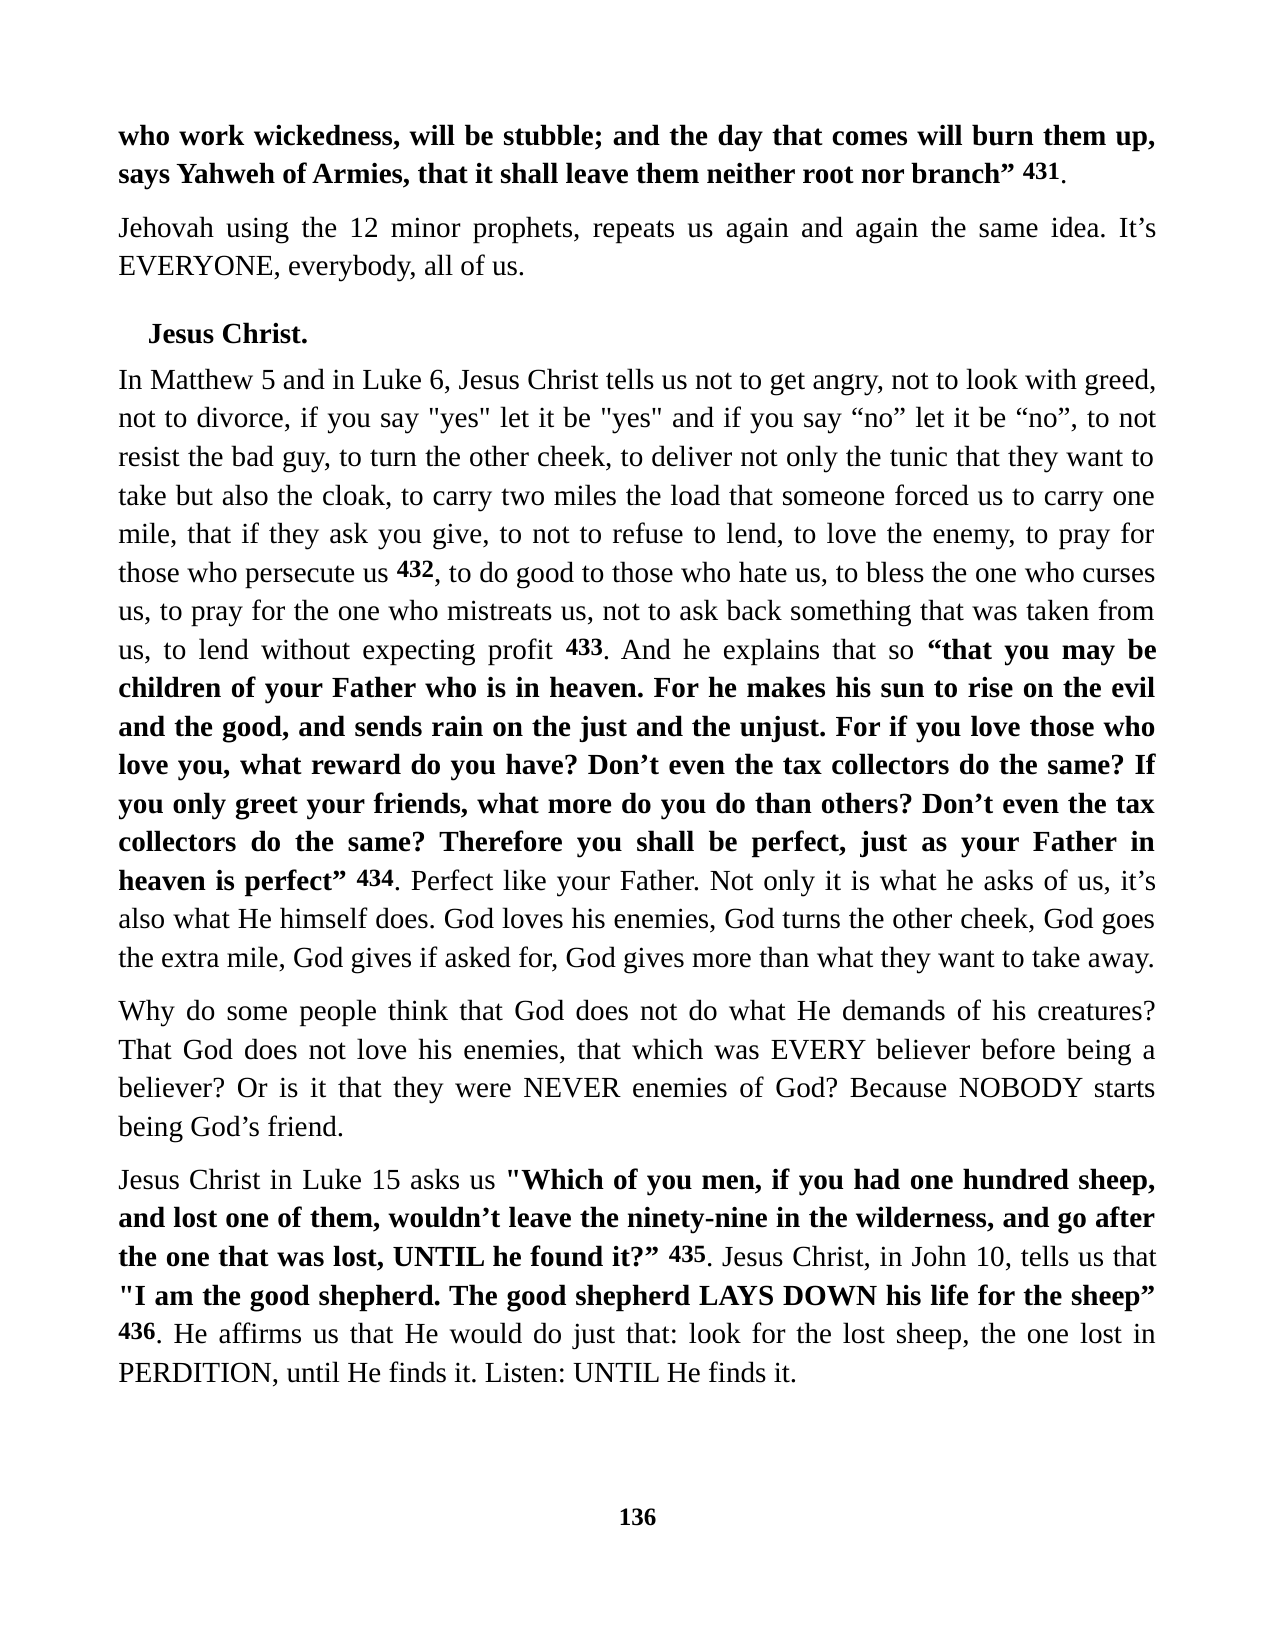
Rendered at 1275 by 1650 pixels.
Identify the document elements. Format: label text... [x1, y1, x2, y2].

text Why do some people think that God does not do what He demands of his creatures? That God does not love his enemies, that which was EVERY believer before being a believer? Or is it that they were NEVER enemies of God? Because NOBODY starts being God’s friend. [118, 993, 1157, 1142]
subtitle Jesus Christ. [148, 316, 1157, 349]
text who work wickedness, will be stubble; and the day that comes will burn them up, says Yahweh of Armies, that it shall leave them neither root nor branch” . [118, 118, 1157, 190]
text Jesus Christ in Luke 15 asks us "Which of you men, if you had one hundred sheep, and lost one of them, wouldn’t leave the ninety-nine in the wilderness, and go after the one that was lost, UNTIL he found it?” . Jesus Christ, in John 10, tells us that "I am the good shepherd. The good shepherd LAYS DOWN his life for the sheep” . He affirms us that He would do just that: look for the lost sheep, the one lost in PERDITION, until He finds it. Listen: UNTIL He finds it. [118, 1162, 1157, 1388]
text In Matthew 5 and in Luke 6, Jesus Christ tells us not to get angry, not to look with greed, not to divorce, if you say "yes" let it be "yes" and if you say “no” let it be “no”, to not resist the bad guy, to turn the other cheek, to deliver not only the tunic that they want to take but also the cloak, to carry two miles the load that someone forced us to carry one mile, that if they ask you give, to not to refuse to lend, to love the enemy, to pray for those who persecute us , to do good to those who hate us, to bless the one who curses us, to pray for the one who mistreats us, not to ask back something that was taken from us, to lend without expecting profit . And he explains that so “that you may be children of your Father who is in heaven. For he makes his sun to rise on the evil and the good, and sends rain on the just and the unjust. For if you love those who love you, what reward do you have? Don’t even the tax collectors do the same? If you only greet your friends, what more do you do than others? Don’t even the tax collectors do the same? Therefore you shall be perfect, just as your Father in heaven is perfect” . Perfect like your Father. Not only it is what he asks of us, it’s also what He himself does. God loves his enemies, God turns the other cheek, God goes the extra mile, God gives if asked for, God gives more than what they want to take away. [118, 362, 1157, 974]
text Jehovah using the 12 minor prophets, repeats us again and again the same idea. It’s EVERYONE, everybody, all of us. [118, 210, 1157, 282]
